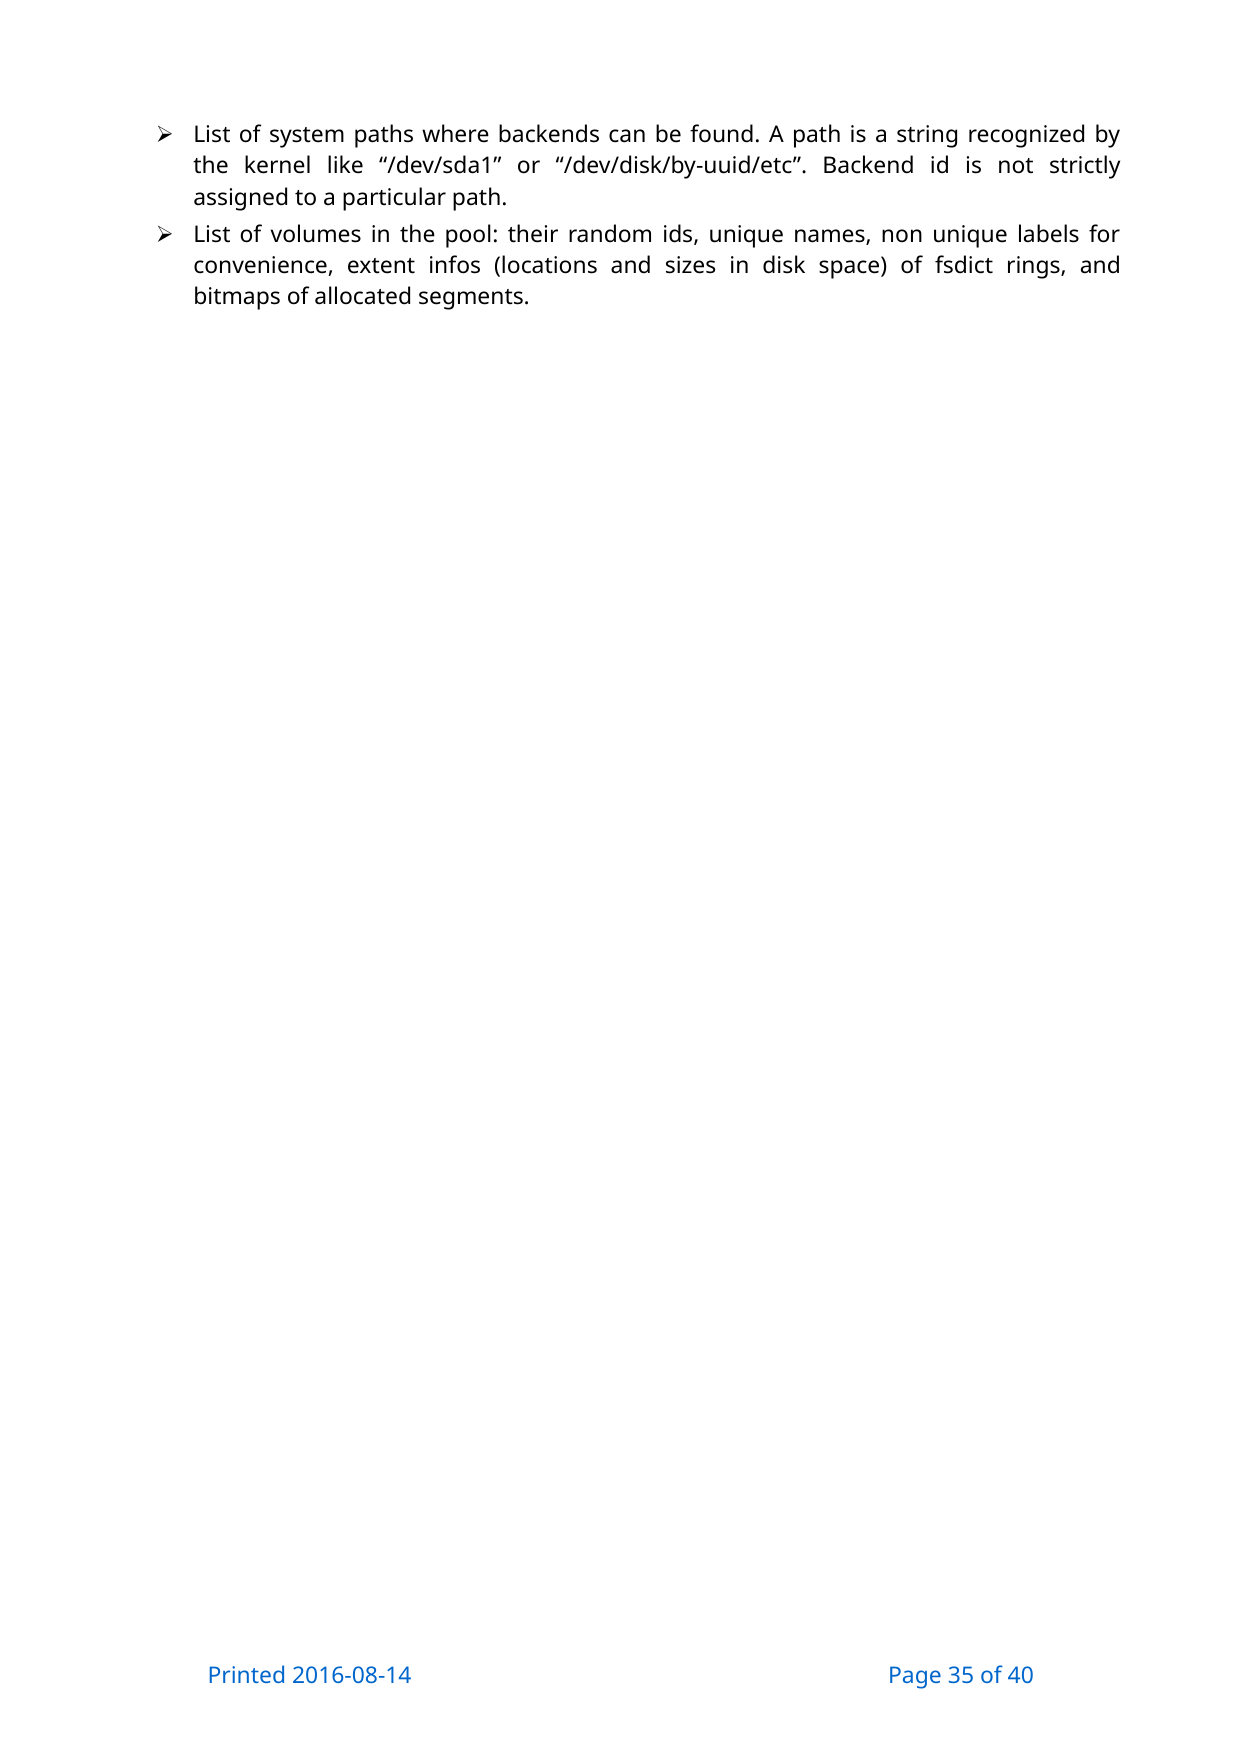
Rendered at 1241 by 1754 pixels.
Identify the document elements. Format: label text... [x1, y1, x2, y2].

list List of volumes in the pool: their random ids, unique names, non unique labels for convenience, extent infos (locations and sizes in disk space) of fsdict rings, and bitmaps of allocated segments. [156, 218, 1122, 312]
list List of system paths where backends can be found. A path is a string recognized by the kernel like “/dev/sda1” or “/dev/disk/by-uuid/etc”. Backend id is not strictly assigned to a particular path. [156, 118, 1122, 212]
